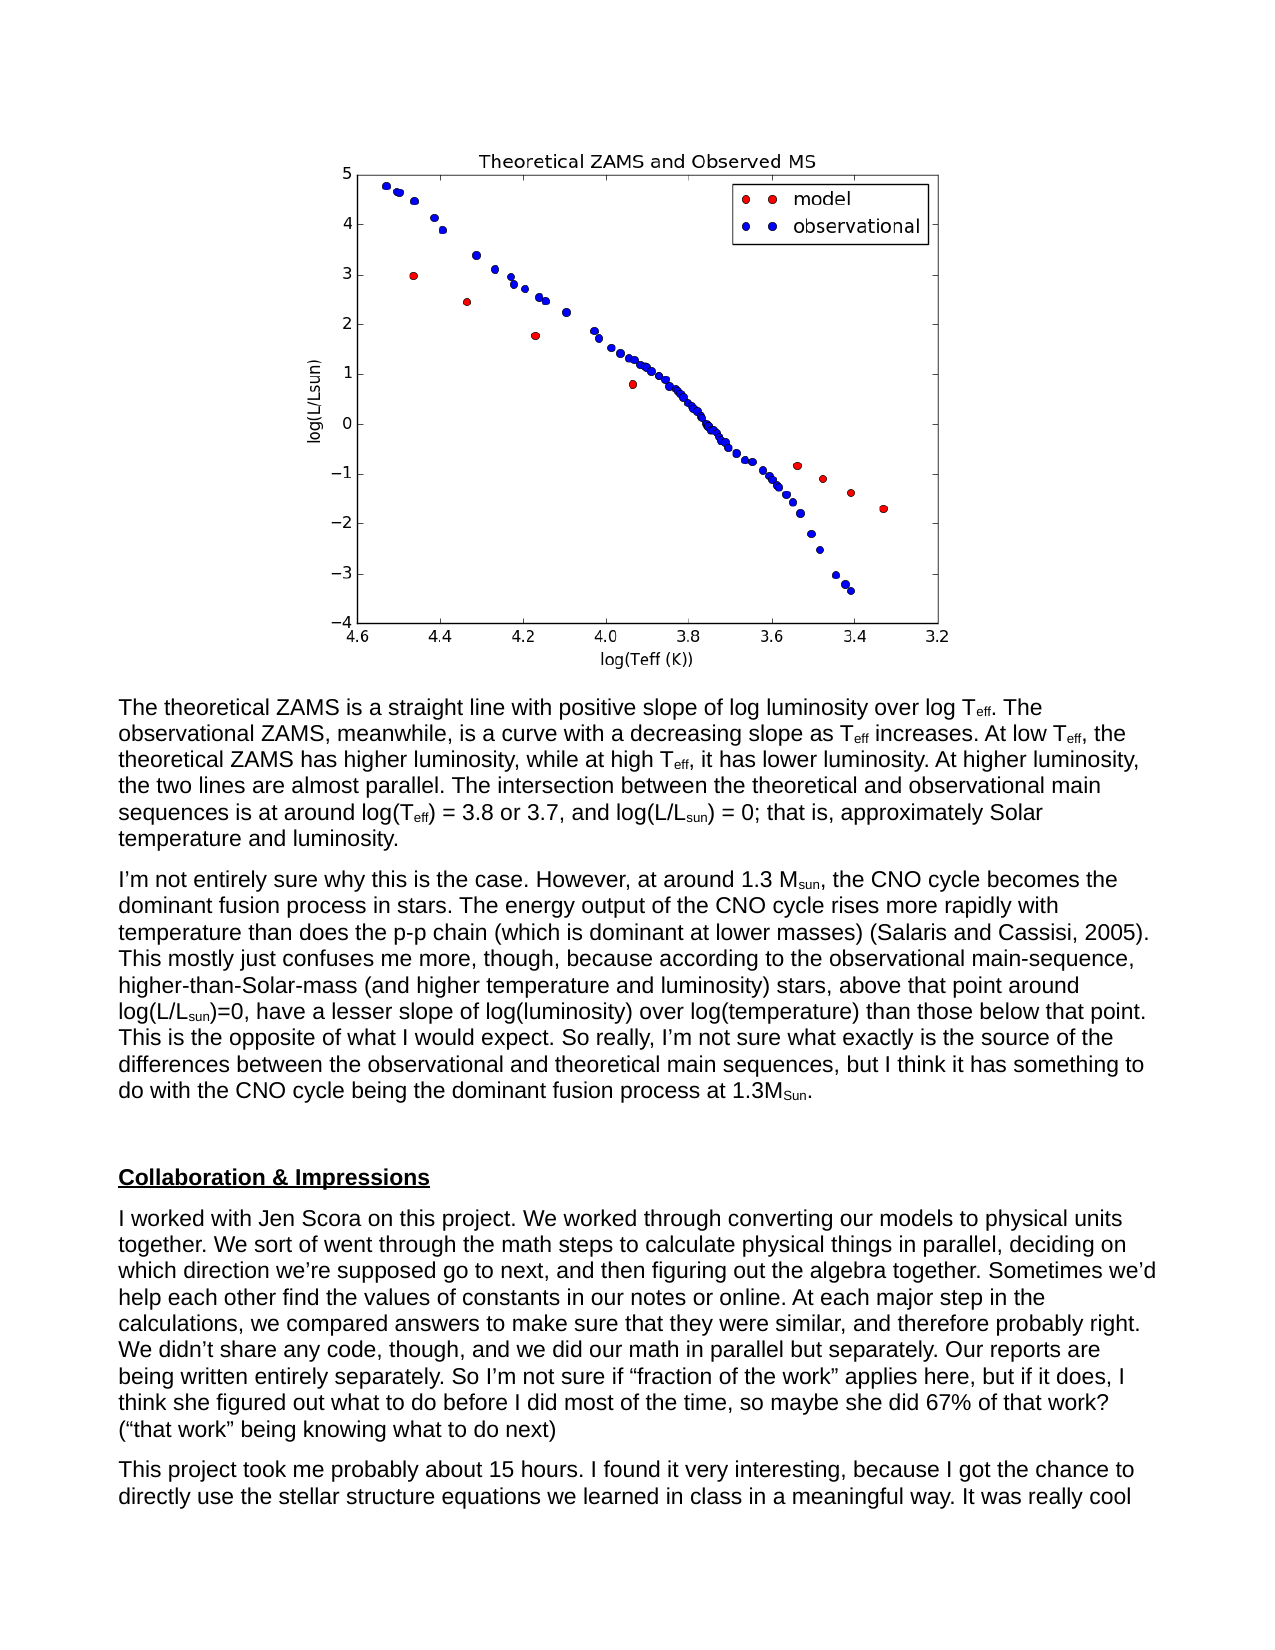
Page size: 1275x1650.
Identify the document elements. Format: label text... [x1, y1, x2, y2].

text I’m not entirely sure why this is the case. However, at around 1.3 Msun, the CNO cycle becomes the dominant fusion process in stars. The energy output of the CNO cycle rises more rapidly with temperature than does the p-p chain (which is dominant at lower masses) (Salaris and Cassisi, 2005). This mostly just confuses me more, though, because according to the observational main-sequence, higher-than-Solar-mass (and higher temperature and luminosity) stars, above that point around log(L/Lsun)=0, have a lesser slope of log(luminosity) over log(temperature) than those below that point. This is the opposite of what I would expect. So really, I’m not sure what exactly is the source of the differences between the observational and theoretical main sequences, but I think it has something to do with the CNO cycle being the dominant fusion process at 1.3MSun. [118, 866, 1157, 1103]
text The theoretical ZAMS is a straight line with positive slope of log luminosity over log Teff. The observational ZAMS, meanwhile, is a curve with a decreasing slope as Teff increases. At low Teff, the theoretical ZAMS has higher luminosity, while at high Teff, it has lower luminosity. At higher luminosity, the two lines are almost parallel. The intersection between the theoretical and observational main sequences is at around log(Teff) = 3.8 or 3.7, and log(L/Lsun) = 0; that is, approximately Solar temperature and luminosity. [118, 693, 1157, 852]
text Collaboration & Impressions [118, 1164, 1157, 1190]
text This project took me probably about 15 hours. I found it very interesting, because I got the chance to directly use the stellar structure equations we learned in class in a meaningful way. It was really cool [118, 1456, 1157, 1509]
text I worked with Jen Scora on this project. We worked through converting our models to physical units together. We sort of went through the math steps to calculate physical things in parallel, deciding on which direction we’re supposed go to next, and then figuring out the algebra together. Sometimes we’d help each other find the values of constants in our notes or online. At each major step in the calculations, we compared answers to make sure that they were similar, and therefore probably right. We didn’t share any code, though, and we did our math in parallel but separately. Our reports are being written entirely separately. So I’m not sure if “fraction of the work” applies here, but if it does, I think she figured out what to do before I did most of the time, so maybe she did 67% of that work? (“that work” being knowing what to do next) [118, 1205, 1157, 1442]
picture [263, 118, 1012, 679]
